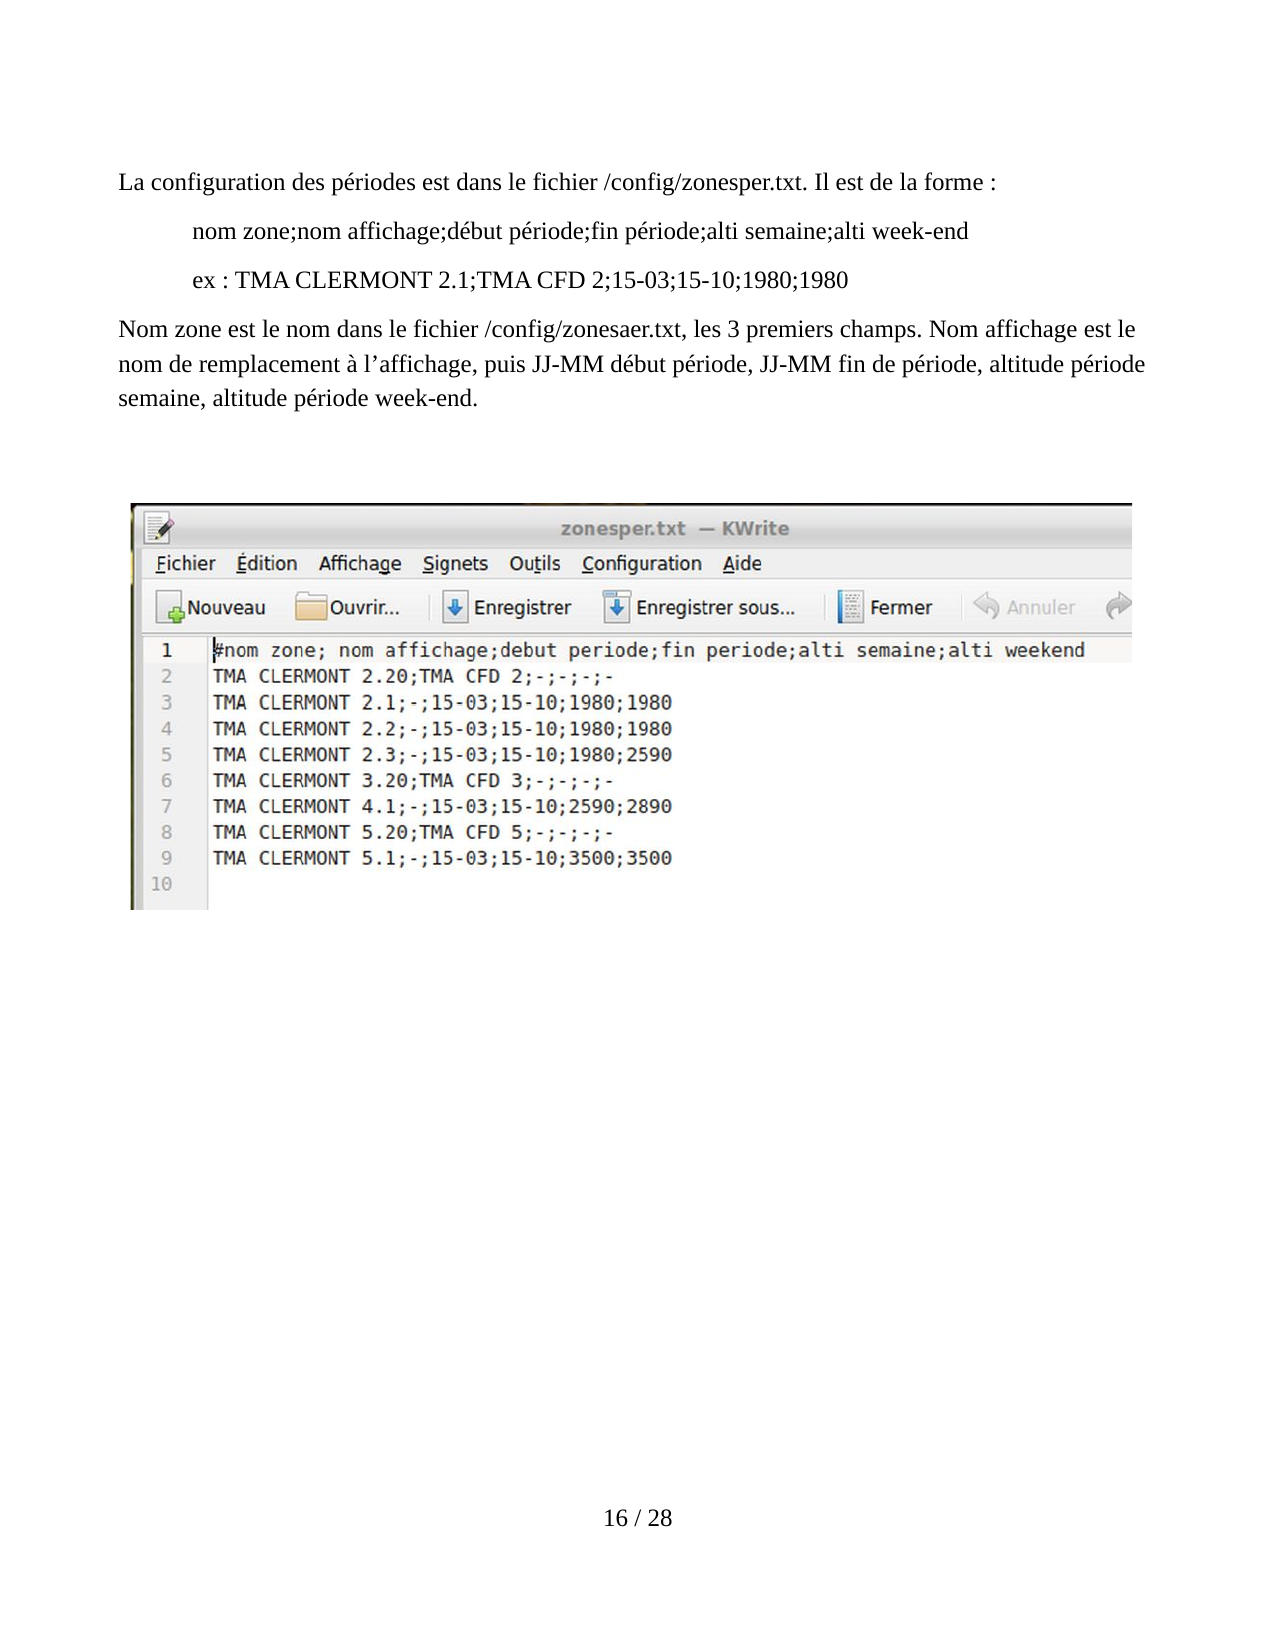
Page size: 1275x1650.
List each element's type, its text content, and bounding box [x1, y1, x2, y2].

text Nom zone est le nom dans le fichier /config/zonesaer.txt, les 3 premiers champs. Nom affichage est le nom de remplacement à l’affichage, puis JJ-MM début période, JJ-MM fin de période, altitude période semaine, altitude période week-end. [118, 314, 1157, 412]
text ex : TMA CLERMONT 2.1;TMA CFD 2;15-03;15-10;1980;1980 [118, 265, 1157, 294]
text nom zone;nom affichage;début période;fin période;alti semaine;alti week-end [118, 216, 1157, 245]
text La configuration des périodes est dans le fichier /config/zonesper.txt. Il est de la forme : [118, 167, 1157, 196]
picture [130, 503, 1133, 910]
